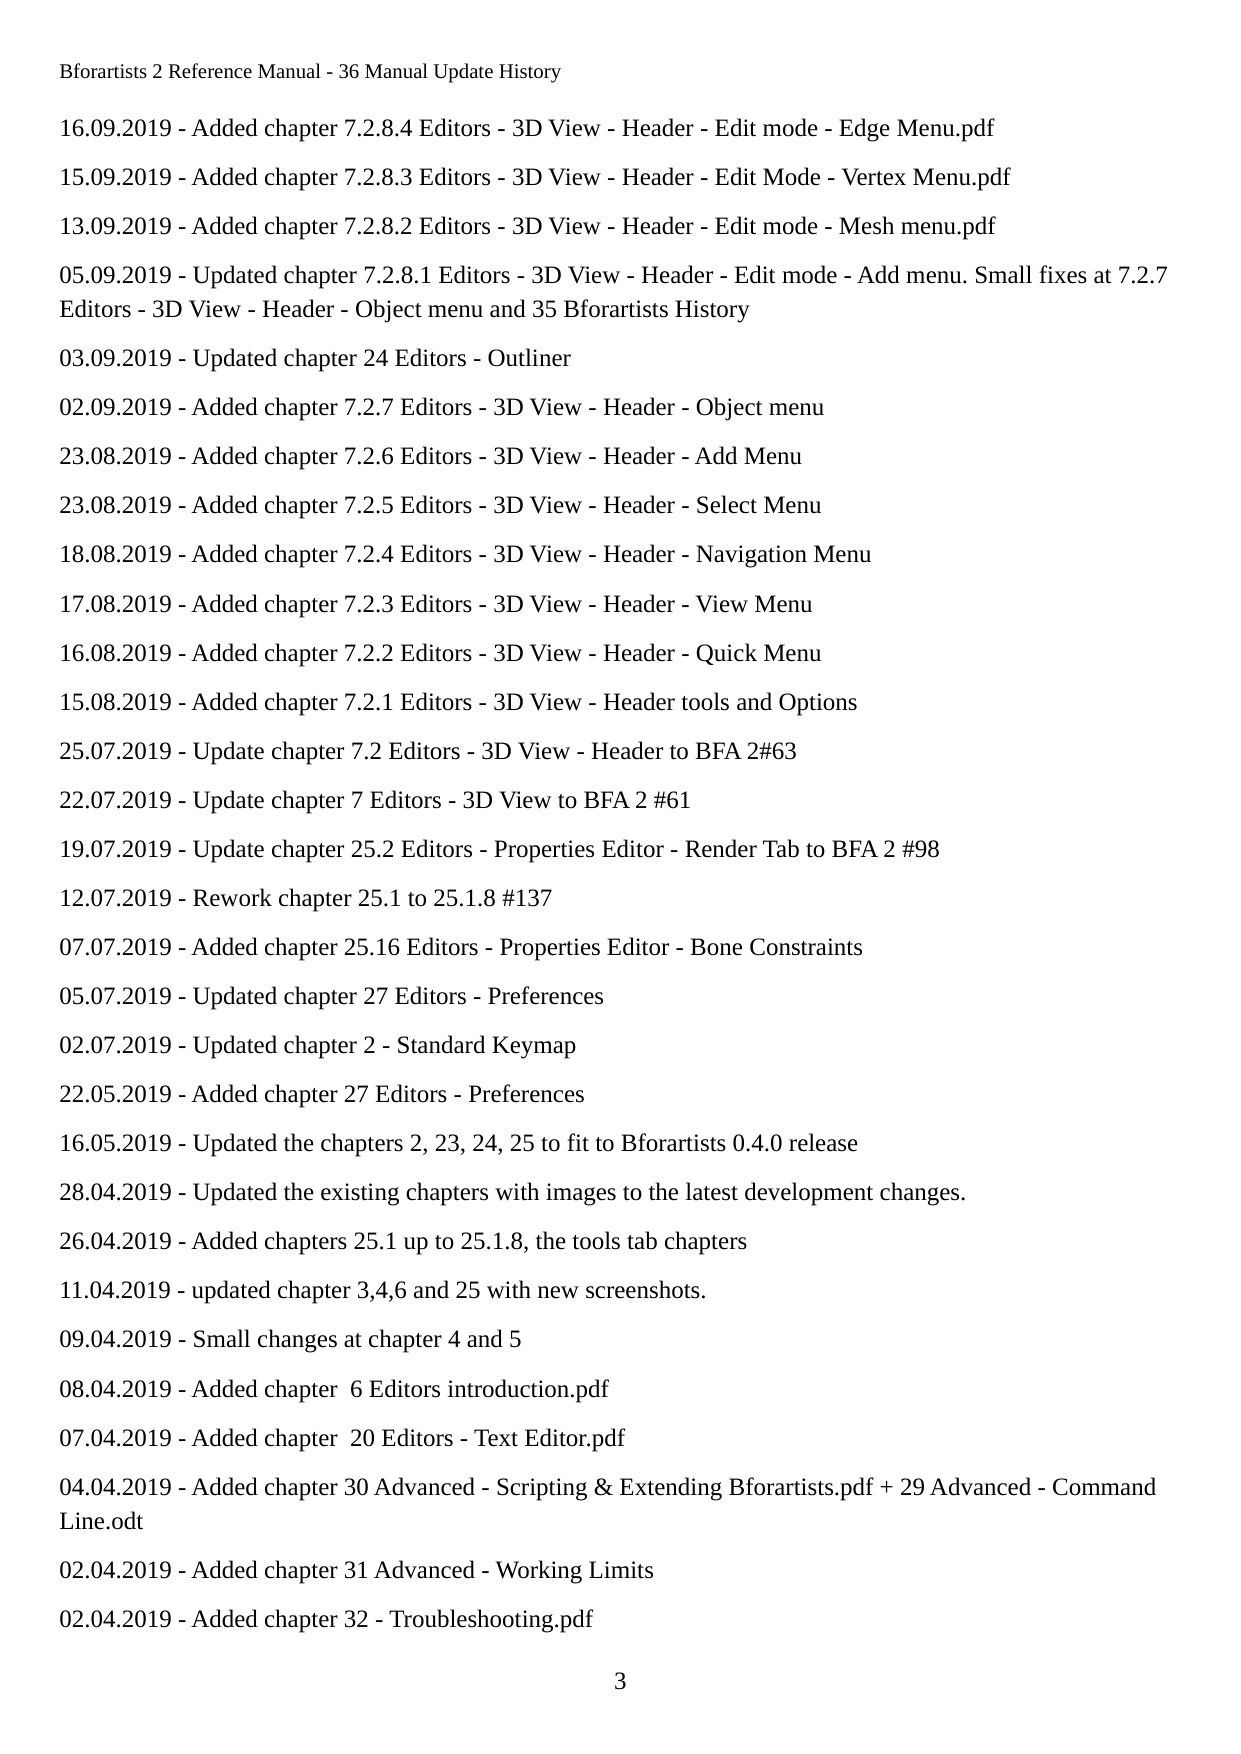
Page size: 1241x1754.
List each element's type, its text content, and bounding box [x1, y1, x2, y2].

text 04.04.2019 - Added chapter 30 Advanced - Scripting & Extending Bforartists.pdf + 29 Advanced - Command Line.odt [59, 1472, 1181, 1535]
text 02.04.2019 - Added chapter 32 - Troubleshooting.pdf [59, 1604, 1181, 1633]
text 22.07.2019 - Update chapter 7 Editors - 3D View to BFA 2 #61 [59, 785, 1181, 814]
text 25.07.2019 - Update chapter 7.2 Editors - 3D View - Header to BFA 2#63 [59, 736, 1181, 764]
text 02.07.2019 - Updated chapter 2 - Standard Keymap [59, 1030, 1181, 1059]
text 15.09.2019 - Added chapter 7.2.8.3 Editors - 3D View - Header - Edit Mode - Vertex Menu.pdf [59, 162, 1181, 190]
text 22.05.2019 - Added chapter 27 Editors - Preferences [59, 1079, 1181, 1108]
text 26.04.2019 - Added chapters 25.1 up to 25.1.8, the tools tab chapters [59, 1226, 1181, 1255]
text 28.04.2019 - Updated the existing chapters with images to the latest development changes. [59, 1177, 1181, 1206]
text 05.09.2019 - Updated chapter 7.2.8.1 Editors - 3D View - Header - Edit mode - Add menu. Small fixes at 7.2.7 Editors - 3D View - Header - Object menu and 35 Bforartists History [59, 260, 1181, 323]
text 08.04.2019 - Added chapter 6 Editors introduction.pdf [59, 1374, 1181, 1402]
text 05.07.2019 - Updated chapter 27 Editors - Preferences [59, 981, 1181, 1010]
text 09.04.2019 - Small changes at chapter 4 and 5 [59, 1324, 1181, 1353]
text 02.09.2019 - Added chapter 7.2.7 Editors - 3D View - Header - Object menu [59, 392, 1181, 421]
text 16.09.2019 - Added chapter 7.2.8.4 Editors - 3D View - Header - Edit mode - Edge Menu.pdf [59, 113, 1181, 141]
text 03.09.2019 - Updated chapter 24 Editors - Outliner [59, 343, 1181, 372]
text 16.05.2019 - Updated the chapters 2, 23, 24, 25 to fit to Bforartists 0.4.0 release [59, 1128, 1181, 1157]
text 17.08.2019 - Added chapter 7.2.3 Editors - 3D View - Header - View Menu [59, 589, 1181, 617]
text 13.09.2019 - Added chapter 7.2.8.2 Editors - 3D View - Header - Edit mode - Mesh menu.pdf [59, 211, 1181, 239]
text 23.08.2019 - Added chapter 7.2.5 Editors - 3D View - Header - Select Menu [59, 491, 1181, 519]
text 02.04.2019 - Added chapter 31 Advanced - Working Limits [59, 1555, 1181, 1584]
text 07.04.2019 - Added chapter 20 Editors - Text Editor.pdf [59, 1423, 1181, 1451]
text 11.04.2019 - updated chapter 3,4,6 and 25 with new screenshots. [59, 1276, 1181, 1304]
text 18.08.2019 - Added chapter 7.2.4 Editors - 3D View - Header - Navigation Menu [59, 539, 1181, 568]
text 12.07.2019 - Rework chapter 25.1 to 25.1.8 #137 [59, 883, 1181, 912]
text 15.08.2019 - Added chapter 7.2.1 Editors - 3D View - Header tools and Options [59, 687, 1181, 716]
text 23.08.2019 - Added chapter 7.2.6 Editors - 3D View - Header - Add Menu [59, 441, 1181, 470]
text 19.07.2019 - Update chapter 25.2 Editors - Properties Editor - Render Tab to BFA 2 #98 [59, 834, 1181, 863]
text 16.08.2019 - Added chapter 7.2.2 Editors - 3D View - Header - Quick Menu [59, 638, 1181, 666]
text 07.07.2019 - Added chapter 25.16 Editors - Properties Editor - Bone Constraints [59, 932, 1181, 961]
